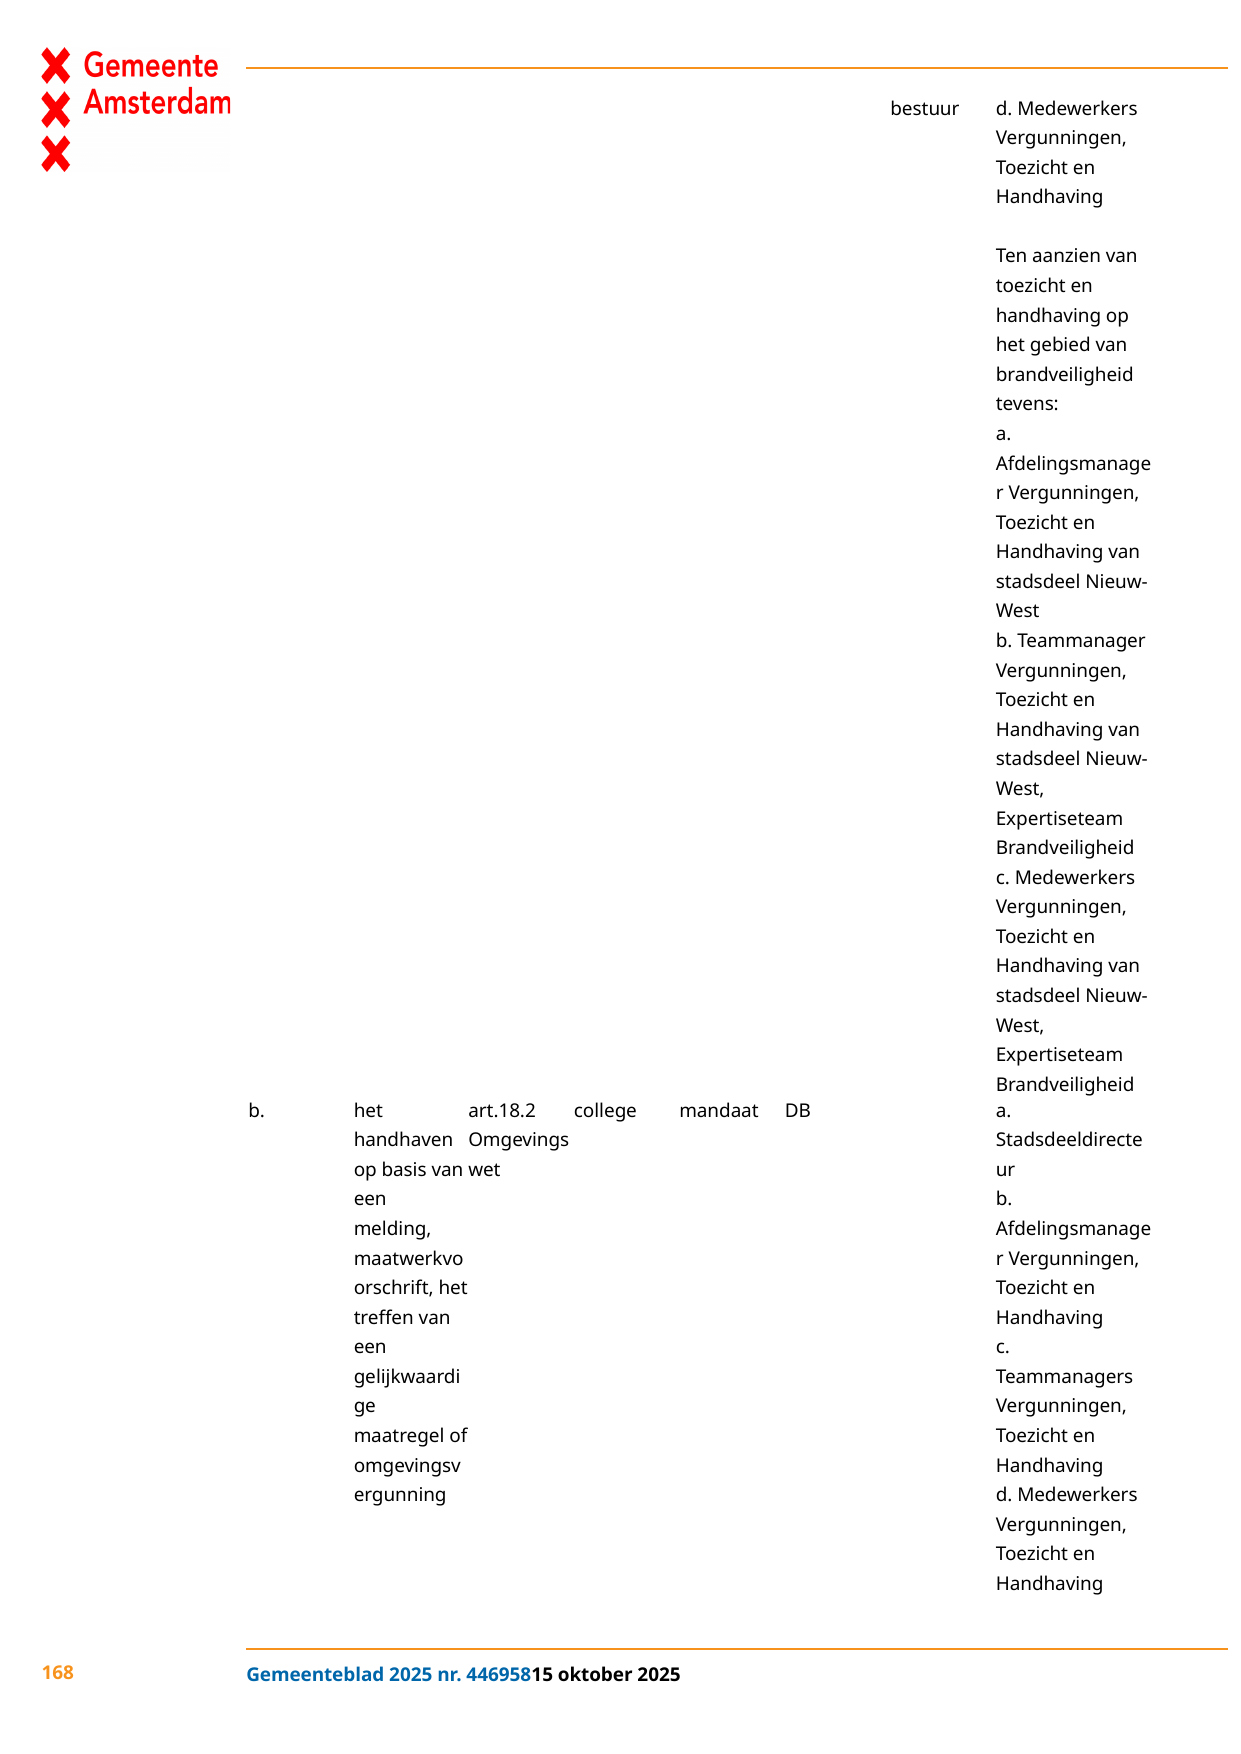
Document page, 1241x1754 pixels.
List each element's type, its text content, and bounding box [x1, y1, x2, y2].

table_cell d. Medewerkers Vergunningen, Toezicht en Handhaving Ten aanzien van toezicht en handhaving op het gebied van brandveiligheid tevens: a. Afdelingsmanager Vergunningen, Toezicht en Handhaving van stadsdeel Nieuw-West b. Teammanager Vergunningen, Toezicht en Handhaving van stadsdeel Nieuw-West, Expertiseteam Brandveiligheid c. Medewerkers Vergunningen, Toezicht en Handhaving van stadsdeel Nieuw-West, Expertiseteam Brandveiligheid [996, 95, 1152, 1097]
table_cell [468, 95, 574, 1097]
table_cell [679, 95, 784, 1097]
table_cell b. [248, 1097, 353, 1596]
table_cell het handhaven op basis van een melding, maatwerkvoorschrift, het treffen van een gelijkwaardige maatregel of omgevingsvergunning [354, 1097, 468, 1596]
table_cell college [574, 1097, 679, 1596]
table_cell [248, 95, 353, 1097]
table_cell [354, 95, 468, 1097]
table_cell art.18.2 Omgevingswet [468, 1097, 574, 1596]
table_cell bestuur [890, 95, 996, 1097]
table_cell DB [785, 1097, 890, 1596]
table_cell [785, 95, 890, 1097]
table_cell [890, 1097, 996, 1596]
picture [41, 47, 231, 172]
table_cell mandaat [679, 1097, 784, 1596]
table_cell [574, 95, 679, 1097]
table_cell a. Stadsdeeldirecteur b. Afdelingsmanager Vergunningen, Toezicht en Handhaving c. Teammanagers Vergunningen, Toezicht en Handhaving d. Medewerkers Vergunningen, Toezicht en Handhaving [996, 1097, 1152, 1596]
